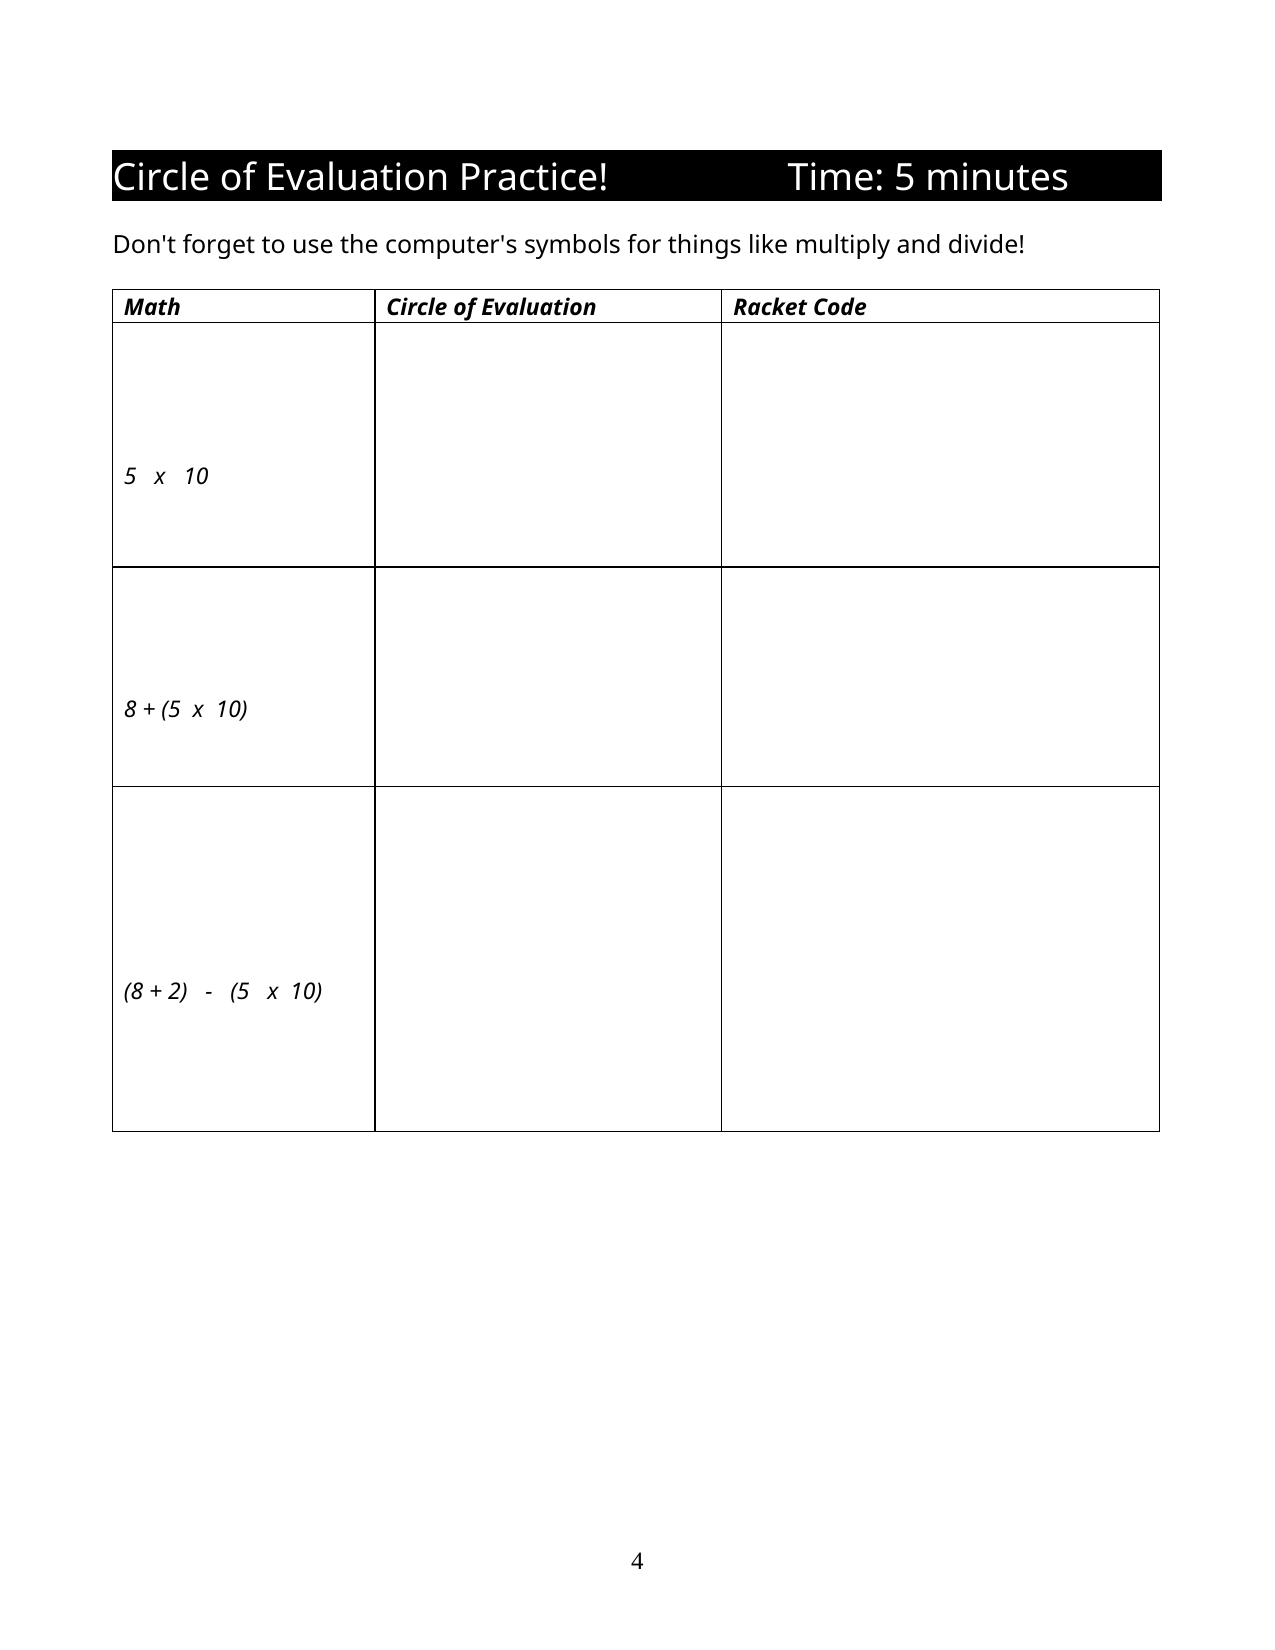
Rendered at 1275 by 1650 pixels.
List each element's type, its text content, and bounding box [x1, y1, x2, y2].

table_cell [376, 568, 721, 786]
table_cell [722, 787, 1159, 1131]
table_header Math [113, 290, 374, 322]
table_cell 8 + (5 x 10) [113, 568, 374, 786]
table_cell 5 x 10 [113, 323, 374, 566]
table_cell [722, 568, 1159, 786]
text Circle of Evaluation Practice! Time: 5 minutes [112, 150, 1162, 201]
table_cell [376, 323, 721, 566]
table_header Racket Code [722, 290, 1159, 322]
text Don't forget to use the computer's symbols for things like multiply and divide! [112, 227, 1162, 261]
table_cell (8 + 2) - (5 x 10) [113, 787, 374, 1131]
table_cell [722, 323, 1159, 566]
table_cell [376, 787, 721, 1131]
table_header Circle of Evaluation [376, 290, 721, 322]
